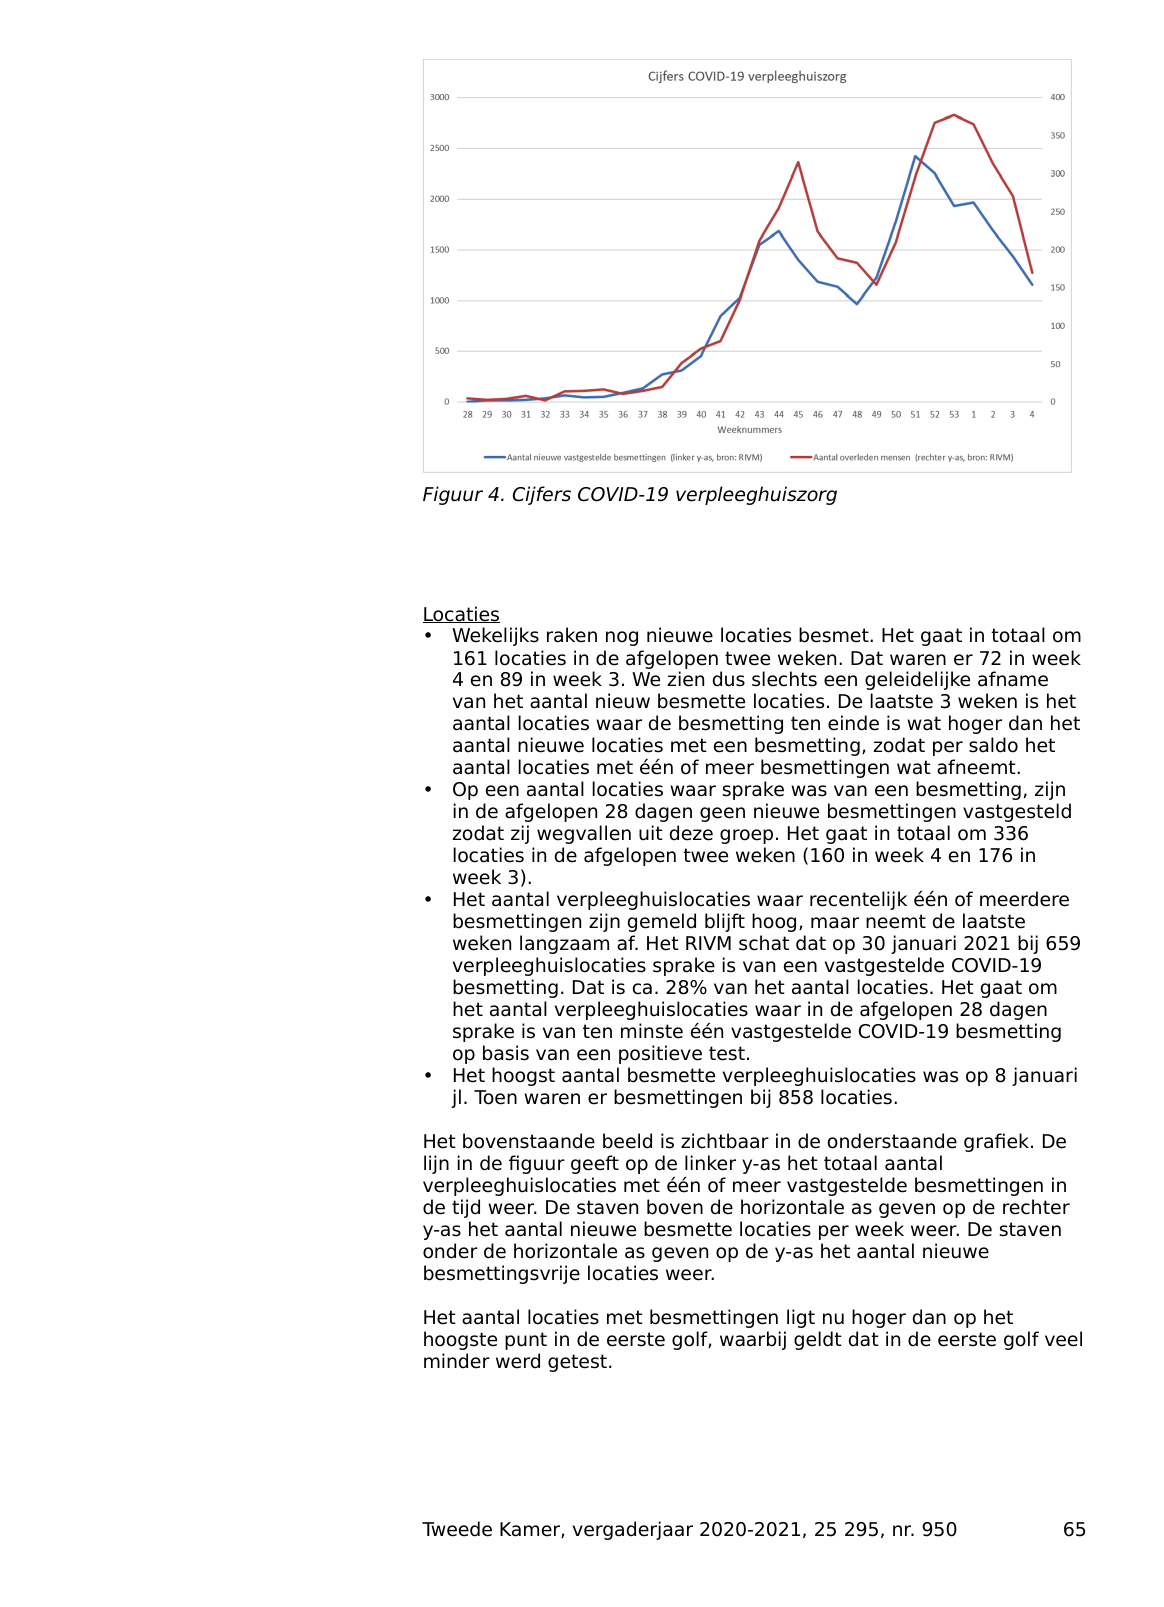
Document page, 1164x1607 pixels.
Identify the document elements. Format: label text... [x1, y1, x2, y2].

text Figuur 4. Cijfers COVID-19 verpleeghuiszorg [422, 484, 1072, 506]
text • Op een aantal locaties waar sprake was van een besmetting, zijn in de afgelopen 28 dagen geen nieuwe besmettingen vastgesteld zodat zij wegvallen uit deze groep. Het gaat in totaal om 336 locaties in de afgelopen twee weken (160 in week 4 en 176 in week 3). [422, 779, 1087, 889]
text • Het hoogst aantal besmette verpleeghuislocaties was op 8 januari jl. Toen waren er besmettingen bij 858 locaties. [422, 1065, 1087, 1109]
picture [422, 59, 1072, 473]
text Het aantal locaties met besmettingen ligt nu hoger dan op het hoogste punt in de eerste golf, waarbij geldt dat in de eerste golf veel minder werd getest. [422, 1307, 1087, 1373]
text • Het aantal verpleeghuislocaties waar recentelijk één of meerdere besmettingen zijn gemeld blijft hoog, maar neemt de laatste weken langzaam af. Het RIVM schat dat op 30 januari 2021 bij 659 verpleeghuislocaties sprake is van een vastgestelde COVID-19 besmetting. Dat is ca. 28% van het aantal locaties. Het gaat om het aantal verpleeghuislocaties waar in de afgelopen 28 dagen sprake is van ten minste één vastgestelde COVID-19 besmetting op basis van een positieve test. [422, 889, 1087, 1065]
subtitle Locaties [422, 603, 1087, 625]
text Het bovenstaande beeld is zichtbaar in de onderstaande grafiek. De lijn in de figuur geeft op de linker y-as het totaal aantal verpleeghuislocaties met één of meer vastgestelde besmettingen in de tijd weer. De staven boven de horizontale as geven op de rechter y-as het aantal nieuwe besmette locaties per week weer. De staven onder de horizontale as geven op de y-as het aantal nieuwe besmettingsvrije locaties weer. [422, 1131, 1087, 1285]
text • Wekelijks raken nog nieuwe locaties besmet. Het gaat in totaal om 161 locaties in de afgelopen twee weken. Dat waren er 72 in week 4 en 89 in week 3. We zien dus slechts een geleidelijke afname van het aantal nieuw besmette locaties. De laatste 3 weken is het aantal locaties waar de besmetting ten einde is wat hoger dan het aantal nieuwe locaties met een besmetting, zodat per saldo het aantal locaties met één of meer besmettingen wat afneemt. [422, 625, 1087, 779]
